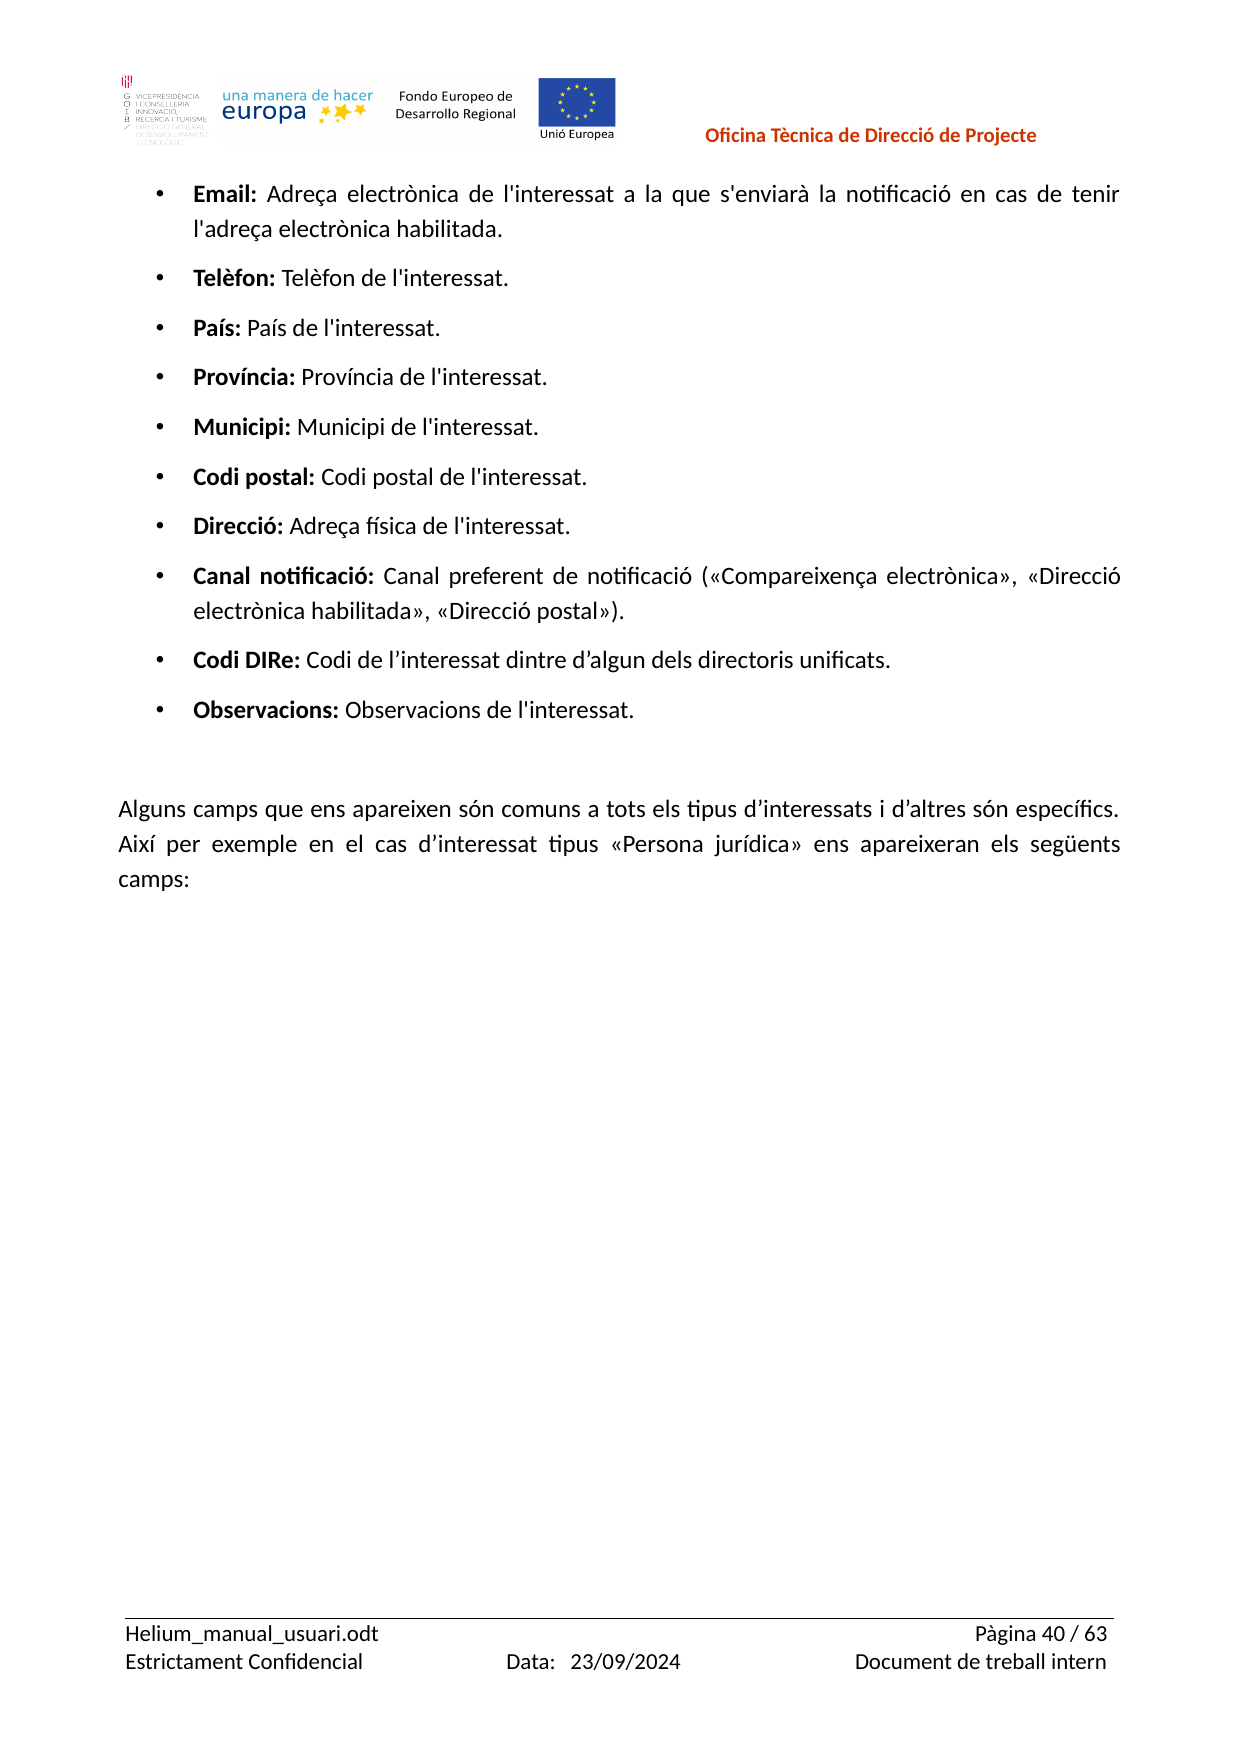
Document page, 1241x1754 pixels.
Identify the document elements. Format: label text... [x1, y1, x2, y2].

text Alguns camps que ens apareixen són comuns a tots els tipus d’interessats i d’altres són específics. Així per exemple en el cas d’interessat tipus «Persona jurídica» ens apareixeran els següents camps: [118, 793, 1122, 894]
picture [118, 73, 213, 147]
list Email: Adreça electrònica de l'interessat a la que s'enviarà la notificació en cas de tenir l'adreça electrònica habilitada. [156, 178, 1122, 243]
list Província: Província de l'interessat. [156, 361, 1122, 392]
list Canal notificació: Canal preferent de notificació («Compareixença electrònica», «Direcció electrònica habilitada», «Direcció postal»). [156, 560, 1122, 625]
list Codi DIRe: Codi de l’interessat dintre d’algun dels directoris unificats. [156, 644, 1122, 675]
picture [219, 73, 621, 147]
list Direcció: Adreça física de l'interessat. [156, 510, 1122, 541]
list Telèfon: Telèfon de l'interessat. [156, 262, 1122, 293]
list Codi postal: Codi postal de l'interessat. [156, 461, 1122, 491]
list Observacions: Observacions de l'interessat. [156, 694, 1122, 724]
list Municipi: Municipi de l'interessat. [156, 411, 1122, 442]
list País: País de l'interessat. [156, 312, 1122, 342]
